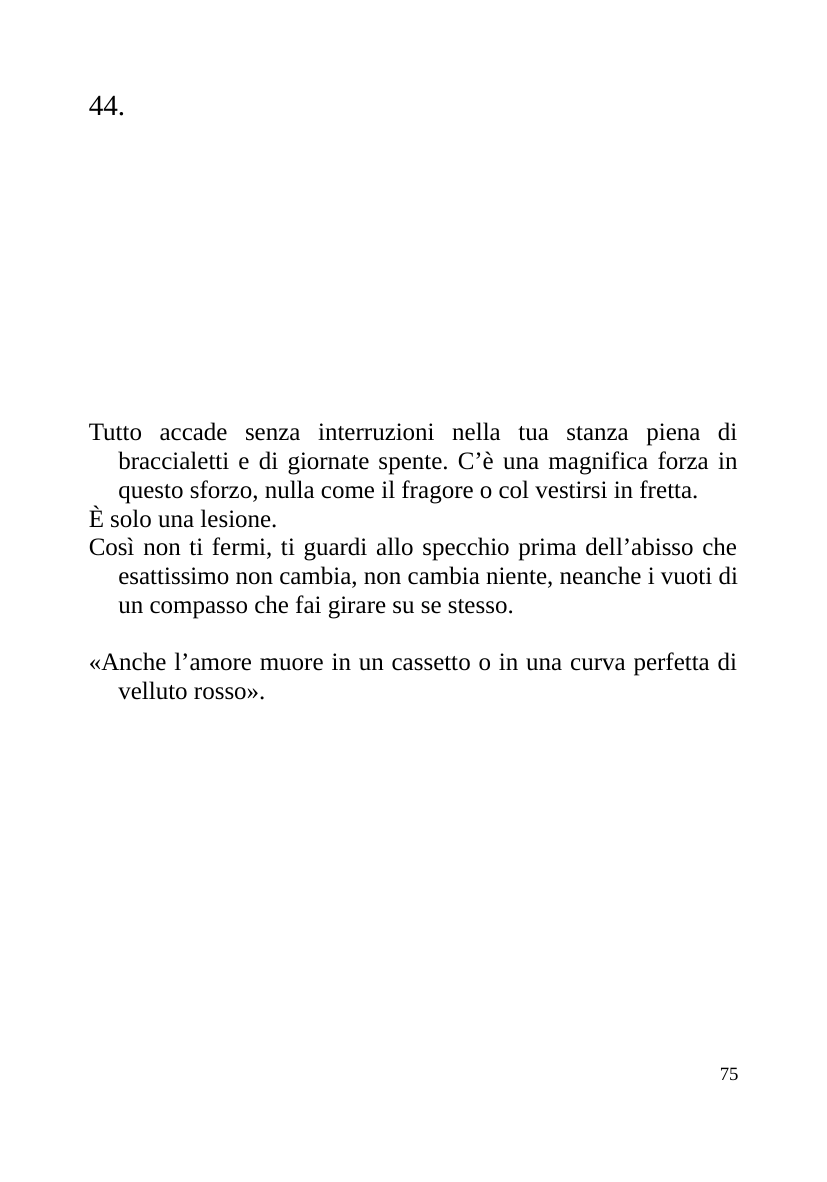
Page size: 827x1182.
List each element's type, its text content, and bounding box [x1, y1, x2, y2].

text «Anche l’amore muore in un cassetto o in una curva perfetta di velluto rosso». [88, 647, 738, 705]
text È solo una lesione. [88, 504, 738, 532]
text Tutto accade senza interruzioni nella tua stanza piena di braccialetti e di giornate spente. C’è una magnifica forza in questo sforzo, nulla come il fragore o col vestirsi in fretta. [88, 417, 738, 504]
text Così non ti fermi, ti guardi allo specchio prima dell’abisso che esattissimo non cambia, non cambia niente, neanche i vuoti di un compasso che fai girare su se stesso. [88, 532, 738, 619]
subtitle 44. [88, 88, 738, 122]
